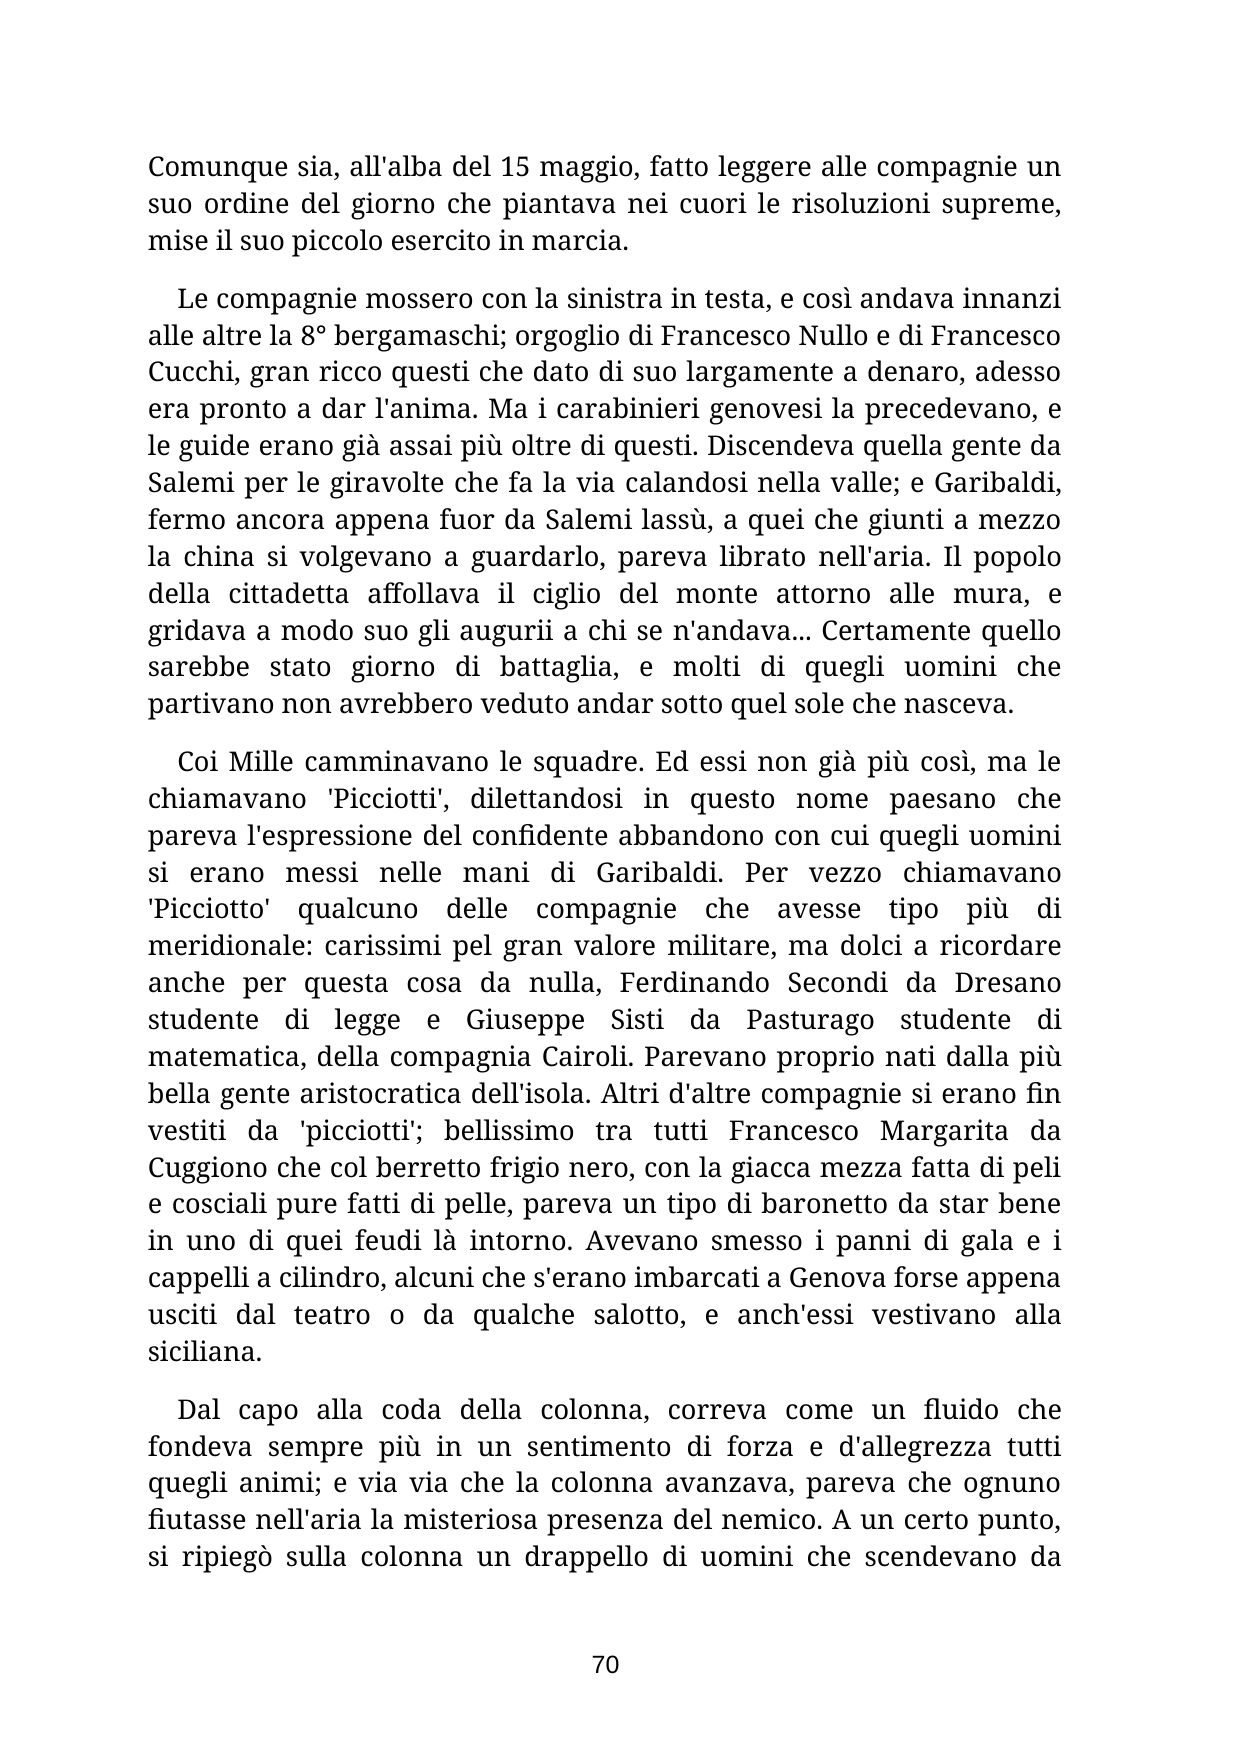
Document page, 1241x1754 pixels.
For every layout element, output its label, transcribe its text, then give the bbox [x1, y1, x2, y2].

text Le compagnie mossero con la sinistra in testa, e così andava innanzi alle altre la 8° bergamaschi; orgoglio di Francesco Nullo e di Francesco Cucchi, gran ricco questi che dato di suo largamente a denaro, adesso era pronto a dar l'anima. Ma i carabinieri genovesi la precedevano, e le guide erano già assai più oltre di questi. Discendeva quella gente da Salemi per le giravolte che fa la via calandosi nella valle; e Garibaldi, fermo ancora appena fuor da Salemi lassù, a quei che giunti a mezzo la china si volgevano a guardarlo, pareva librato nell'aria. Il popolo della cittadetta affollava il ciglio del monte attorno alle mura, e gridava a modo suo gli augurii a chi se n'andava... Certamente quello sarebbe stato giorno di battaglia, e molti di quegli uomini che partivano non avrebbero veduto andar sotto quel sole che nasceva. [148, 279, 1063, 722]
text Dal capo alla coda della colonna, correva come un fluido che fondeva sempre più in un sentimento di forza e d'allegrezza tutti quegli animi; e via via che la colonna avanzava, pareva che ognuno fiutasse nell'aria la misteriosa presenza del nemico. A un certo punto, si ripiegò sulla colonna un drappello di uomini che scendevano da [148, 1390, 1063, 1574]
text Coi Mille camminavano le squadre. Ed essi non già più così, ma le chiamavano 'Picciotti', dilettandosi in questo nome paesano che pareva l'espressione del confidente abbandono con cui quegli uomini si erano messi nelle mani di Garibaldi. Per vezzo chiamavano 'Picciotto' qualcuno delle compagnie che avesse tipo più di meridionale: carissimi pel gran valore militare, ma dolci a ricordare anche per questa cosa da nulla, Ferdinando Secondi da Dresano studente di legge e Giuseppe Sisti da Pasturago studente di matematica, della compagnia Cairoli. Parevano proprio nati dalla più bella gente aristocratica dell'isola. Altri d'altre compagnie si erano fin vestiti da 'picciotti'; bellissimo tra tutti Francesco Margarita da Cuggiono che col berretto frigio nero, con la giacca mezza fatta di peli e cosciali pure fatti di pelle, pareva un tipo di baronetto da star bene in uno di quei feudi là intorno. Avevano smesso i panni di gala e i cappelli a cilindro, alcuni che s'erano imbarcati a Genova forse appena usciti dal teatro o da qualche salotto, e anch'essi vestivano alla siciliana. [148, 742, 1063, 1369]
text Comunque sia, all'alba del 15 maggio, fatto leggere alle compagnie un suo ordine del giorno che piantava nei cuori le risoluzioni supreme, mise il suo piccolo esercito in marcia. [148, 148, 1063, 258]
